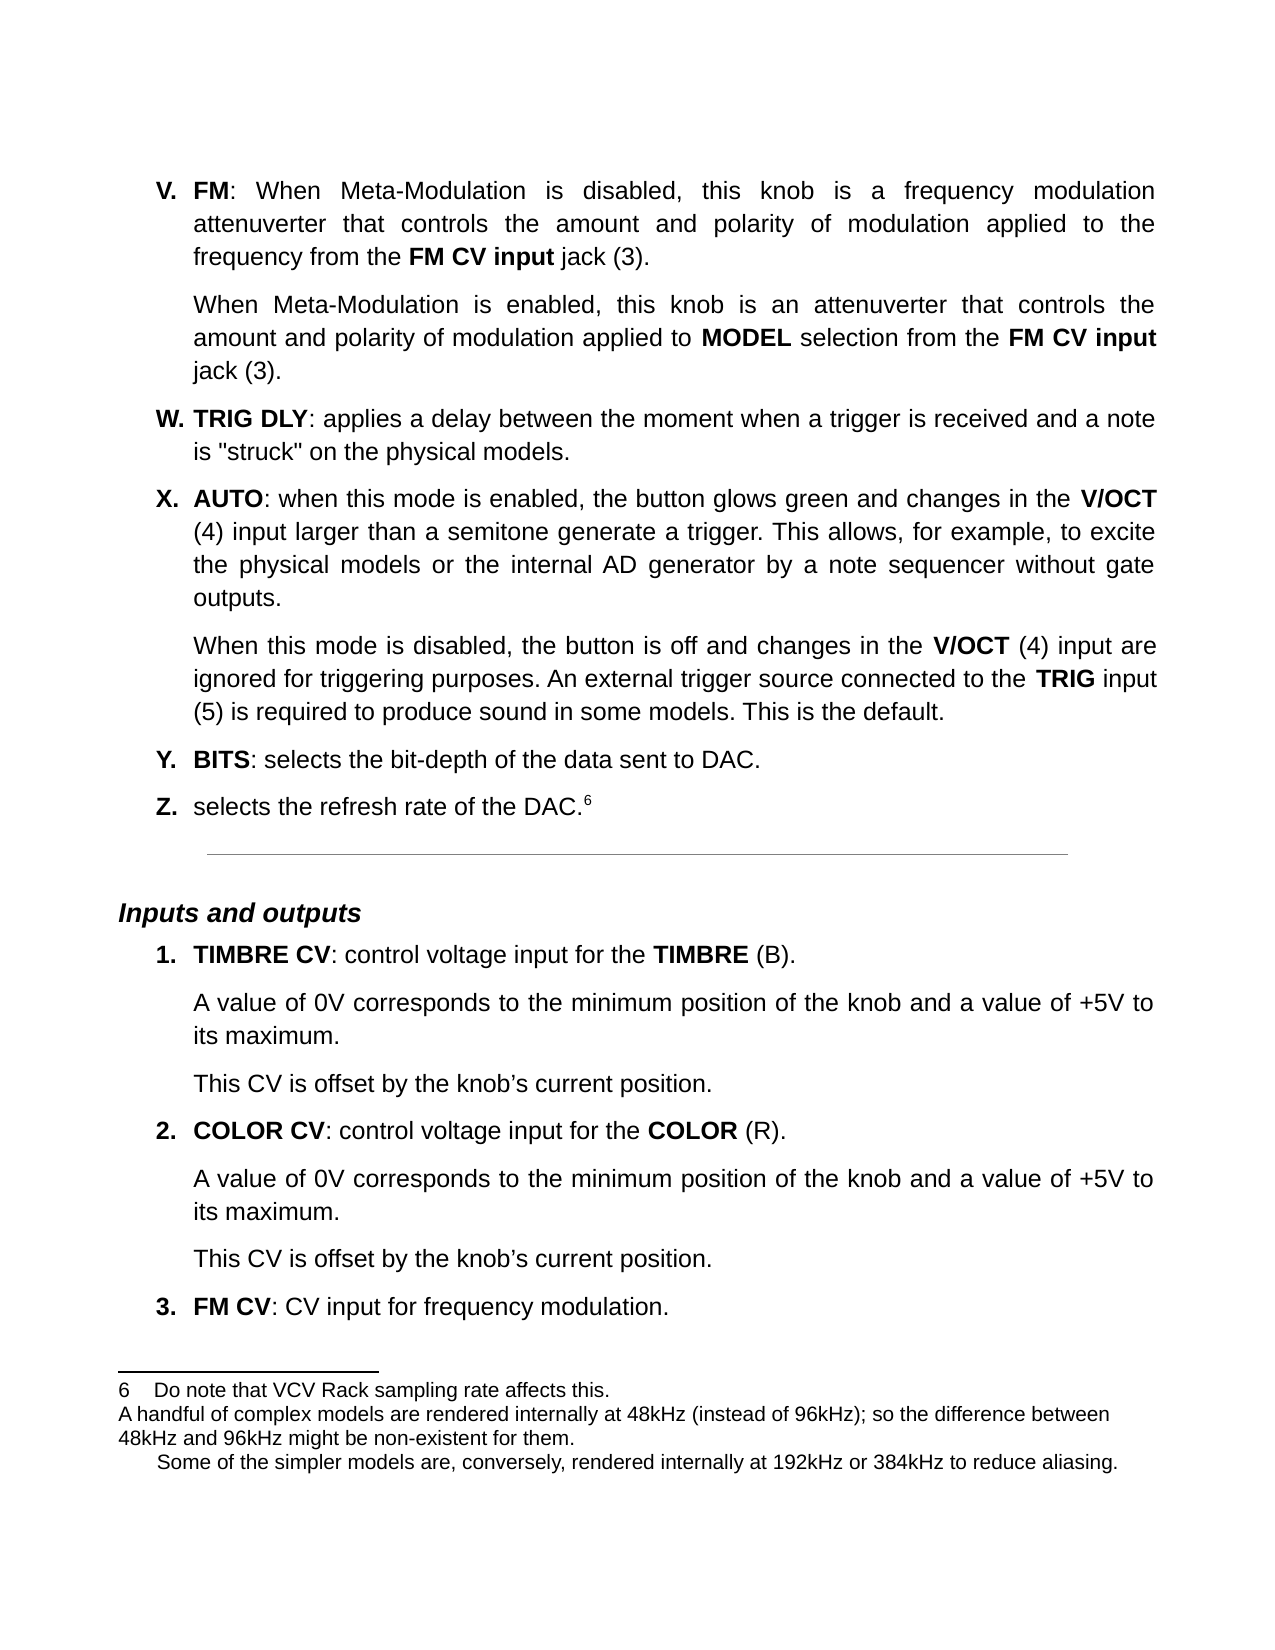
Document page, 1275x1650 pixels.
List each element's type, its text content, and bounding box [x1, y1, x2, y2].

list A value of 0V corresponds to the minimum position of the knob and a value of +5V to its maximum. [156, 988, 1157, 1050]
list TRIG DLY: applies a delay between the moment when a trigger is received and a note is "struck" on the physical models. [156, 404, 1157, 465]
list selects the refresh rate of the DAC. [156, 792, 1157, 821]
list When this mode is disabled, the button is off and changes in the V/OCT (4) input are ignored for triggering purposes. An external trigger source connected to the TRIG input (5) is required to produce sound in some models. This is the default. [156, 631, 1157, 726]
list COLOR CV: control voltage input for the COLOR (R). [156, 1116, 1157, 1145]
list FM CV: CV input for frequency modulation. [156, 1292, 1157, 1321]
list A handful of complex models are rendered internally at 48kHz (instead of 96kHz); so the difference between 48kHz and 96kHz might be non-existent for them. [118, 1402, 1157, 1450]
list When Meta-Modulation is enabled, this knob is an attenuverter that controls the amount and polarity of modulation applied to MODEL selection from the FM CV input jack (3). [156, 290, 1157, 385]
list Do note that VCV Rack sampling rate affects this. [118, 1378, 1157, 1402]
list A value of 0V corresponds to the minimum position of the knob and a value of +5V to its maximum. [156, 1164, 1157, 1226]
list BITS: selects the bit-depth of the data sent to DAC. [156, 744, 1157, 773]
list This CV is offset by the knob’s current position. [156, 1068, 1157, 1097]
subtitle Inputs and outputs [118, 897, 1157, 928]
list FM: When Meta-Modulation is disabled, this knob is a frequency modulation attenuverter that controls the amount and polarity of modulation applied to the frequency from the FM CV input jack (3). [156, 176, 1157, 271]
list Some of the simpler models are, conversely, rendered internally at 192kHz or 384kHz to reduce aliasing. [157, 1450, 1157, 1474]
list TIMBRE CV: control voltage input for the TIMBRE (B). [156, 940, 1157, 969]
list AUTO: when this mode is enabled, the button glows green and changes in the V/OCT (4) input larger than a semitone generate a trigger. This allows, for example, to excite the physical models or the internal AD generator by a note sequencer without gate outputs. [156, 484, 1157, 612]
list This CV is offset by the knob’s current position. [156, 1244, 1157, 1273]
